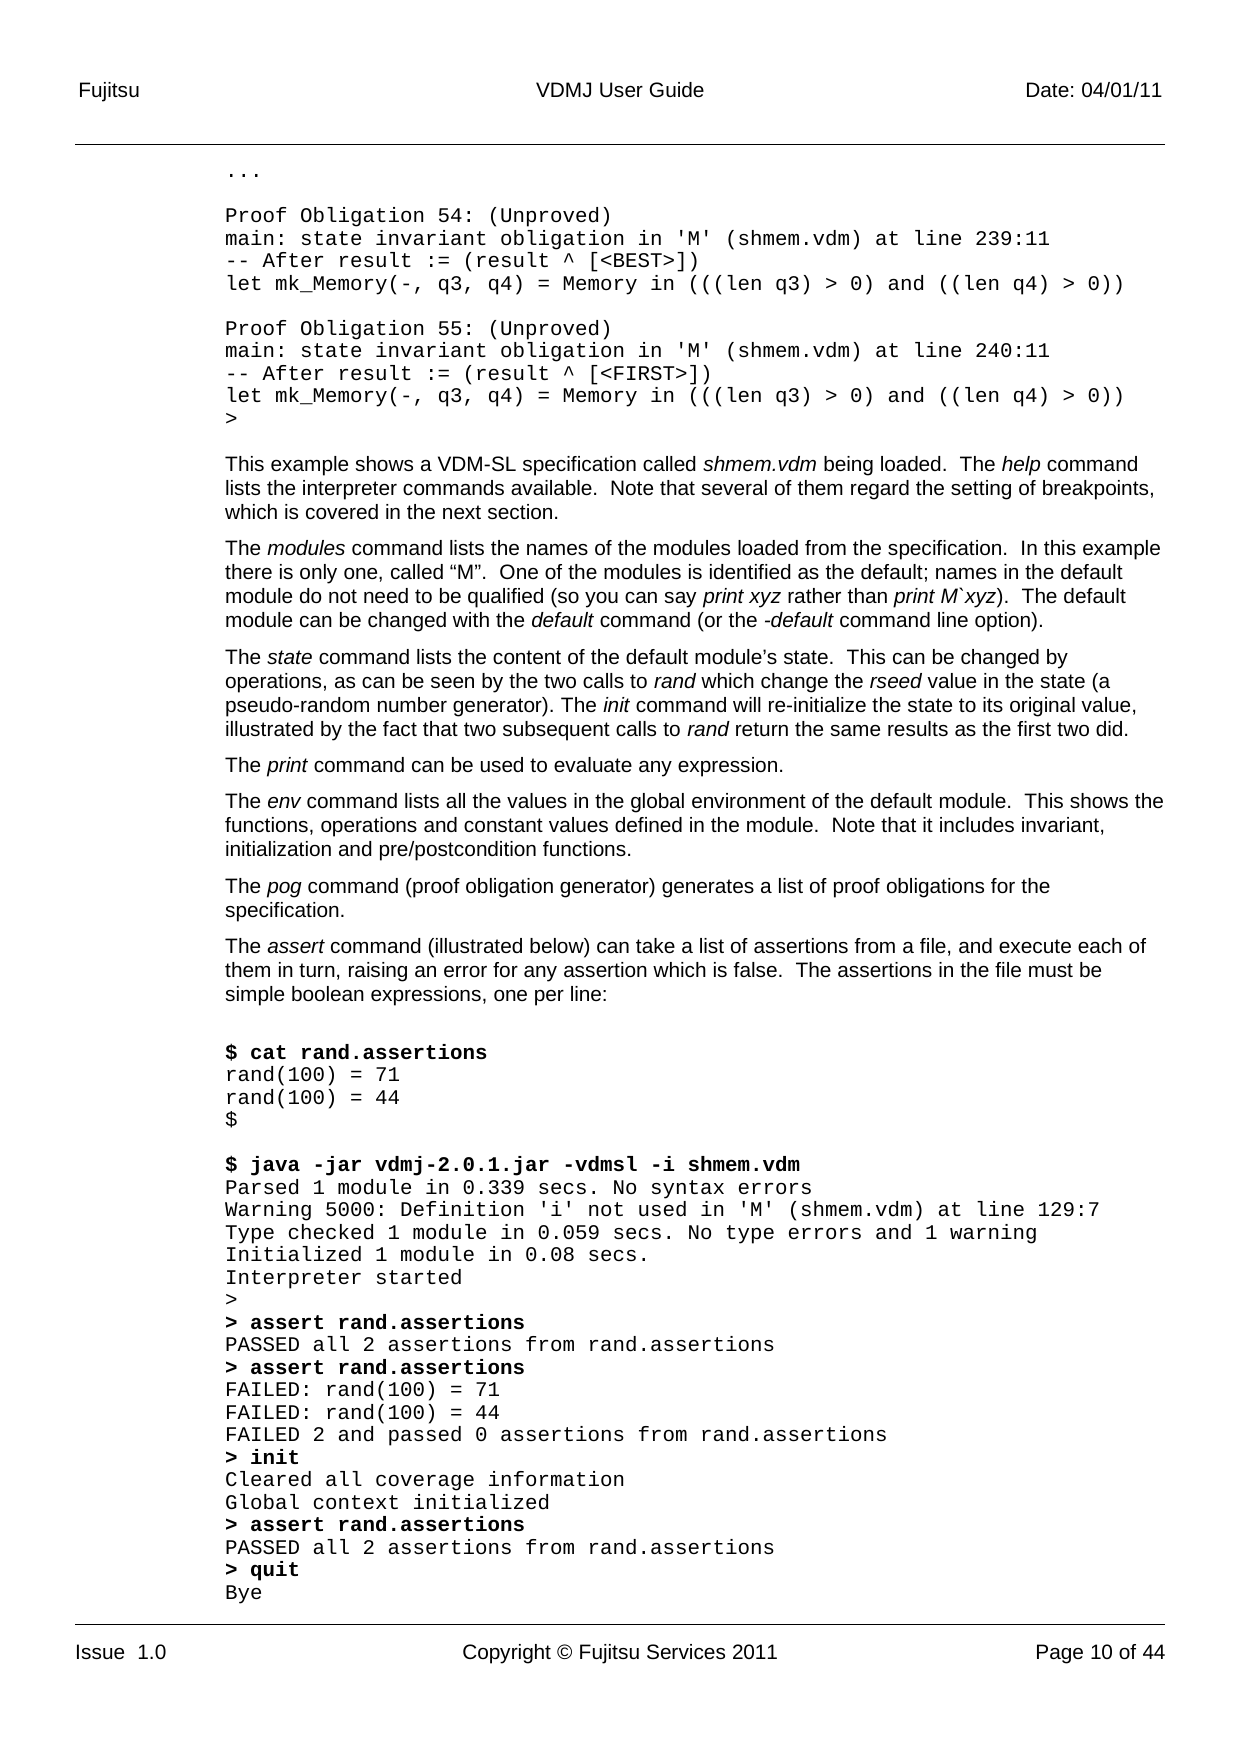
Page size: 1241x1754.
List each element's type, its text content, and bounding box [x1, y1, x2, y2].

text -- After result := (result ^ [<BEST>]) [225, 250, 1165, 272]
text Parsed 1 module in 0.339 secs. No syntax errors [225, 1176, 1165, 1199]
text > [225, 407, 1165, 430]
text > assert rand.assertions [225, 1514, 1165, 1536]
text Type checked 1 module in 0.059 secs. No type errors and 1 warning [225, 1221, 1165, 1244]
text Warning 5000: Definition 'i' not used in 'M' (shmem.vdm) at line 129:7 [225, 1199, 1165, 1221]
text Cleared all coverage information [225, 1469, 1165, 1491]
text rand(100) = 71 [225, 1064, 1165, 1086]
text > assert rand.assertions [225, 1356, 1165, 1379]
text The pog command (proof obligation generator) generates a list of proof obligations for the specification. [225, 874, 1165, 922]
text > assert rand.assertions [225, 1311, 1165, 1334]
text FAILED: rand(100) = 44 [225, 1401, 1165, 1424]
text Proof Obligation 55: (Unproved) [225, 317, 1165, 340]
text FAILED 2 and passed 0 assertions from rand.assertions [225, 1424, 1165, 1446]
text > quit [225, 1559, 1165, 1581]
text > init [225, 1446, 1165, 1469]
text let mk_Memory(-, q3, q4) = Memory in (((len q3) > 0) and ((len q4) > 0)) [225, 385, 1165, 407]
text The modules command lists the names of the modules loaded from the specification. In this example there is only one, called “M”. One of the modules is identified as the default; names in the default module do not need to be qualified (so you can say print xyz rather than print M`xyz). The default module can be changed with the default command (or the -default command line option). [225, 537, 1165, 632]
text Initialized 1 module in 0.08 secs. [225, 1244, 1165, 1266]
text Interpreter started [225, 1266, 1165, 1289]
text main: state invariant obligation in 'M' (shmem.vdm) at line 240:11 [225, 340, 1165, 362]
text rand(100) = 44 [225, 1086, 1165, 1109]
text let mk_Memory(-, q3, q4) = Memory in (((len q3) > 0) and ((len q4) > 0)) [225, 272, 1165, 295]
text ... [225, 160, 1165, 182]
text > [225, 1289, 1165, 1311]
text $ [225, 1109, 1165, 1131]
text PASSED all 2 assertions from rand.assertions [225, 1334, 1165, 1356]
text $ cat rand.assertions [225, 1041, 1165, 1064]
text main: state invariant obligation in 'M' (shmem.vdm) at line 239:11 [225, 227, 1165, 250]
text Global context initialized [225, 1491, 1165, 1514]
text The state command lists the content of the default module’s state. This can be changed by operations, as can be seen by the two calls to rand which change the rseed value in the state (a pseudo-random number generator). The init command will re-initialize the state to its original value, illustrated by the fact that two subsequent calls to rand return the same results as the first two did. [225, 645, 1165, 741]
text The env command lists all the values in the global environment of the default module. This shows the functions, operations and constant values defined in the module. Note that it includes invariant, initialization and pre/postcondition functions. [225, 790, 1165, 862]
text The assert command (illustrated below) can take a list of assertions from a file, and execute each of them in turn, raising an error for any assertion which is false. The assertions in the file must be simple boolean expressions, one per line: [225, 934, 1165, 1006]
text Bye [225, 1581, 1165, 1604]
text The print command can be used to evaluate any expression. [225, 753, 1165, 777]
text This example shows a VDM-SL specification called shmem.vdm being loaded. The help command lists the interpreter commands available. Note that several of them regard the setting of breakpoints, which is covered in the next section. [225, 452, 1165, 524]
text Proof Obligation 54: (Unproved) [225, 205, 1165, 227]
text -- After result := (result ^ [<FIRST>]) [225, 362, 1165, 385]
text PASSED all 2 assertions from rand.assertions [225, 1536, 1165, 1559]
text $ java -jar vdmj-2.0.1.jar -vdmsl -i shmem.vdm [225, 1154, 1165, 1176]
text FAILED: rand(100) = 71 [225, 1379, 1165, 1401]
